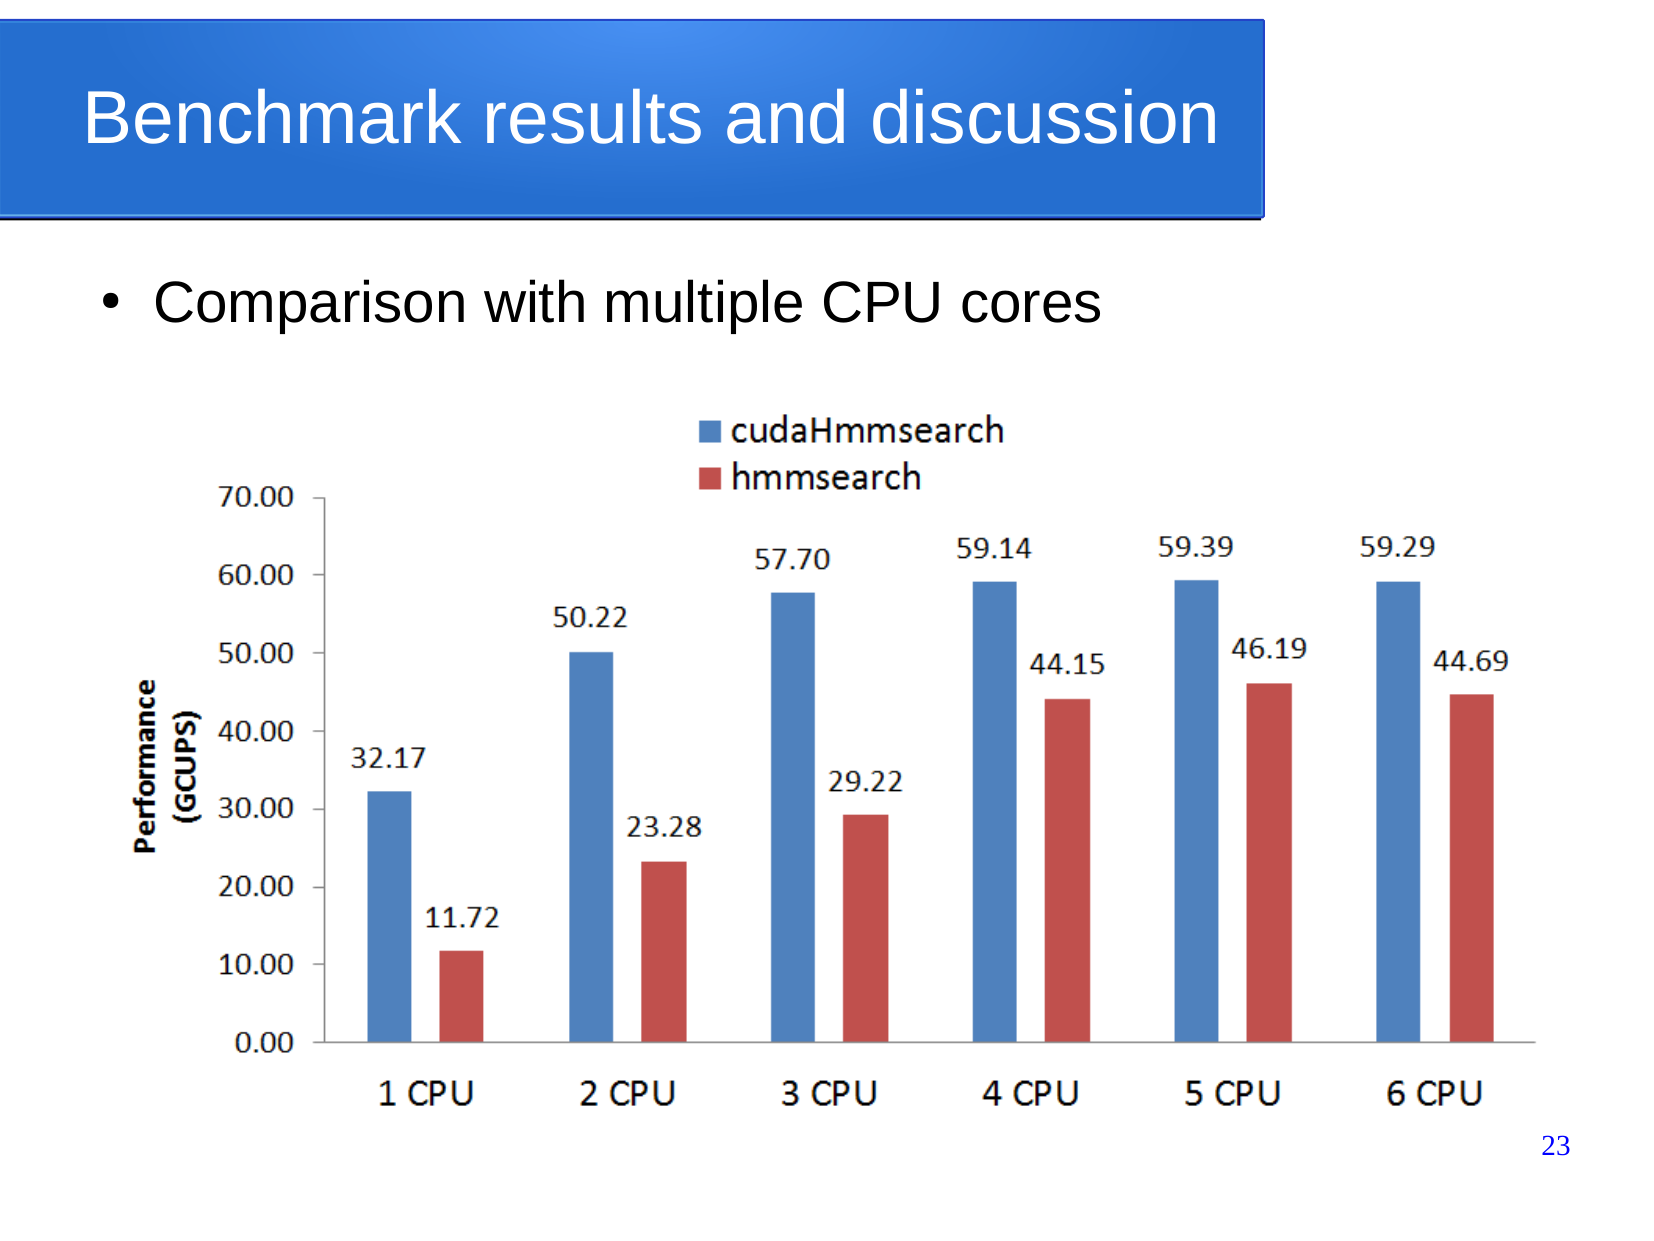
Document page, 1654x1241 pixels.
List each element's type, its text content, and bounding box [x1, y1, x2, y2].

list Comparison with multiple CPU cores [82, 269, 1538, 1201]
picture [116, 399, 1544, 1120]
title Benchmark results and discussion [82, 25, 1250, 211]
